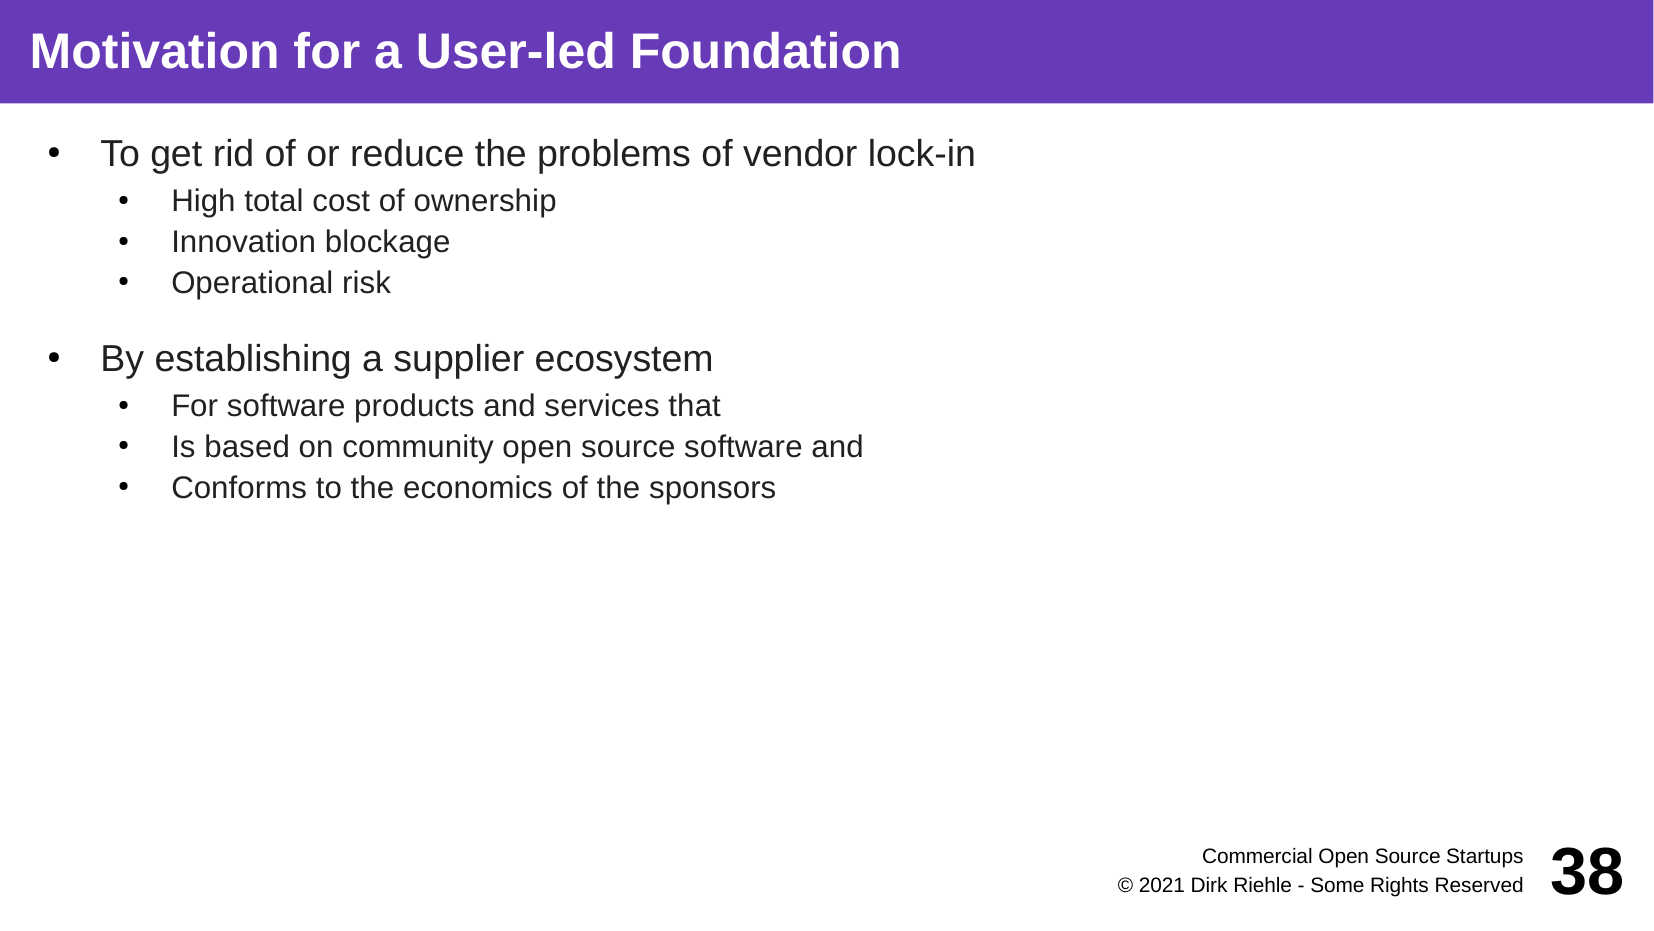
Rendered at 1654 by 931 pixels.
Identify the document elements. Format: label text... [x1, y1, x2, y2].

list To get rid of or reduce the problems of vendor lock-in High total cost of ownership Innovation blockage Operational risk By establishing a supplier ecosystem For software products and services that Is based on community open source software and Conforms to the economics of the sponsors [29, 132, 1625, 813]
title Motivation for a User-led Foundation [0, 0, 1654, 104]
